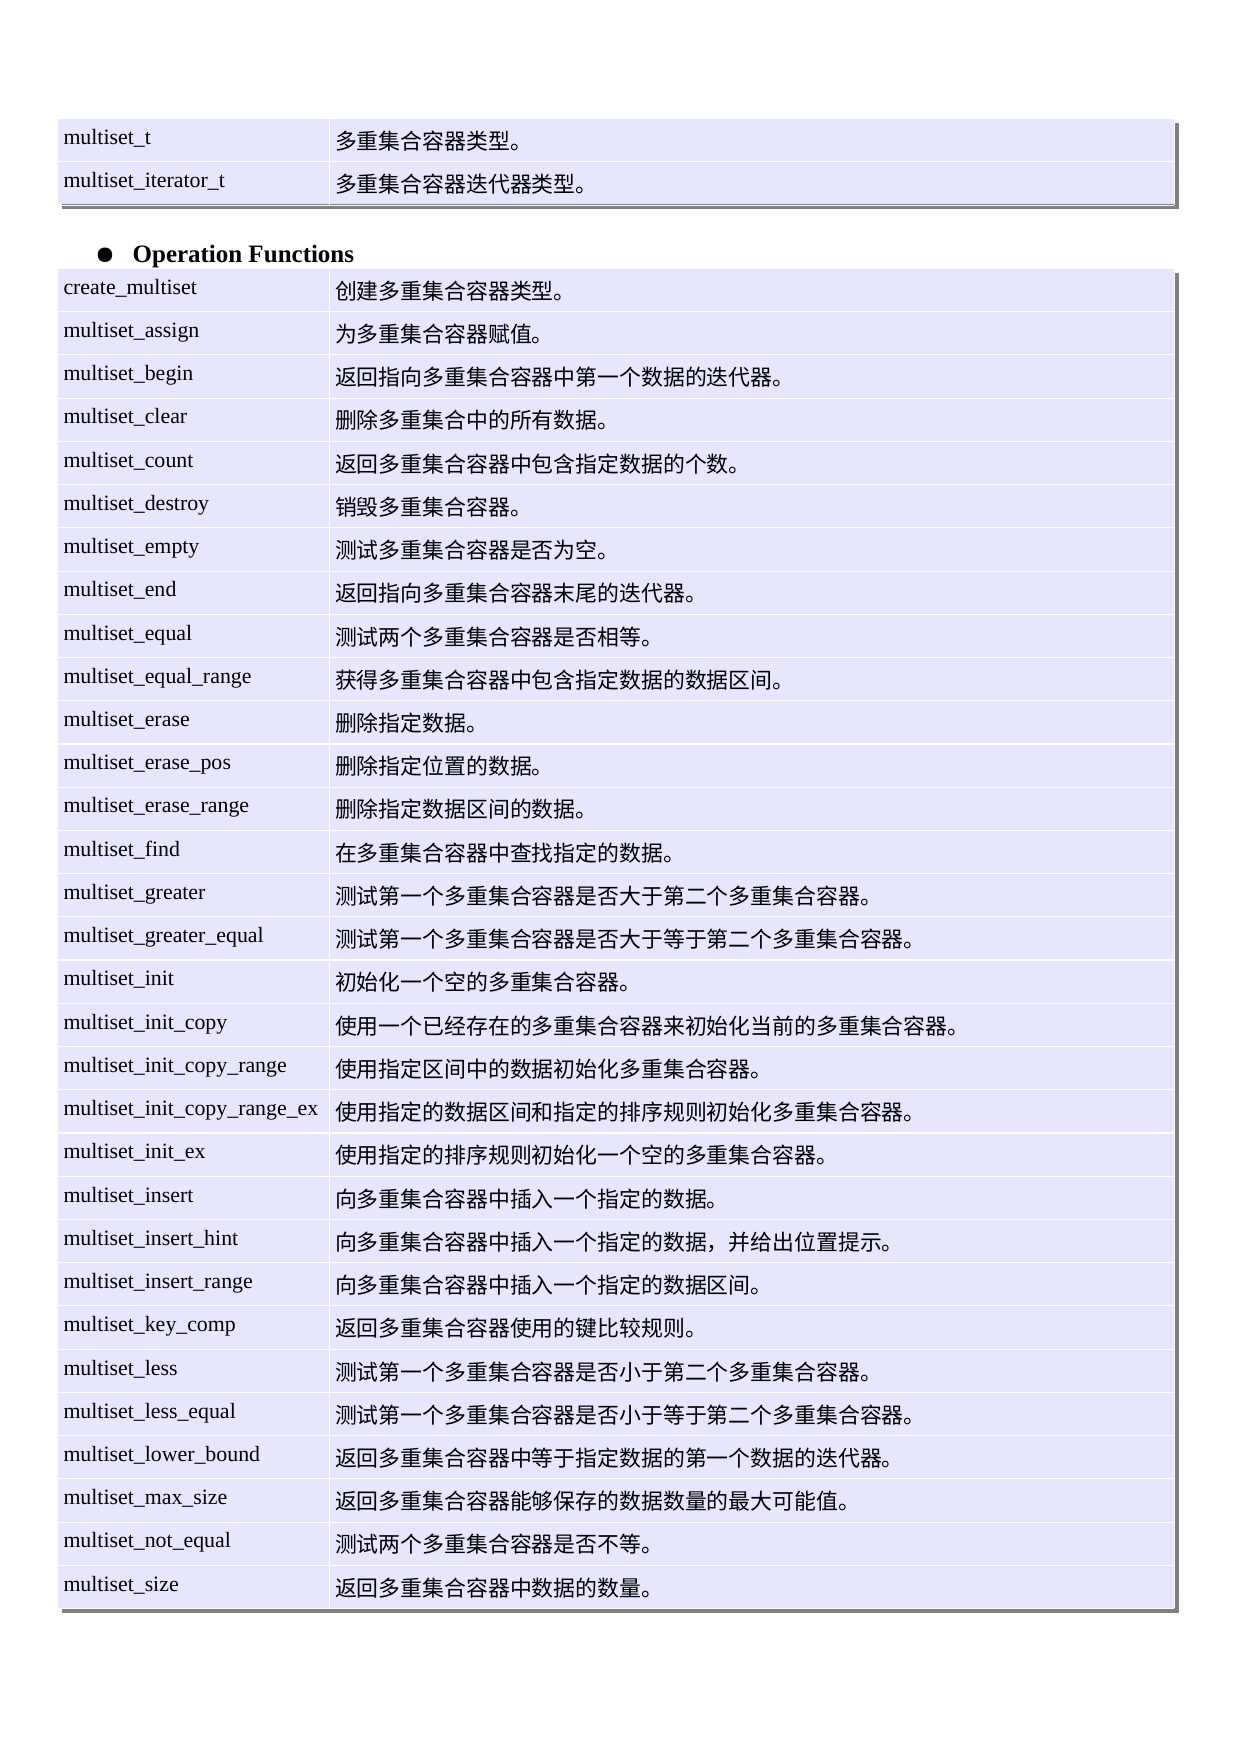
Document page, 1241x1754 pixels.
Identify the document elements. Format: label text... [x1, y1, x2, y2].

table_cell multiset_greater_equal [58, 917, 329, 959]
table_cell 返回指向多重集合容器末尾的迭代器。 [330, 572, 1174, 614]
table_cell multiset_less_equal [58, 1393, 329, 1435]
table_cell 返回多重集合容器中数据的数量。 [330, 1566, 1174, 1608]
table_header create_multiset [58, 269, 329, 311]
table_cell multiset_equal [58, 615, 329, 657]
table_cell multiset_size [58, 1566, 329, 1608]
table_cell multiset_begin [58, 355, 329, 398]
table_cell multiset_insert_hint [58, 1220, 329, 1262]
table_cell 向多重集合容器中插入一个指定的数据。 [330, 1177, 1174, 1219]
table_cell 返回多重集合容器中等于指定数据的第一个数据的迭代器。 [330, 1436, 1174, 1478]
table_cell multiset_init_ex [58, 1134, 329, 1176]
table_cell multiset_not_equal [58, 1523, 329, 1565]
table_cell 初始化一个空的多重集合容器。 [330, 961, 1174, 1003]
table_cell 测试第一个多重集合容器是否小于第二个多重集合容器。 [330, 1350, 1174, 1392]
table_cell 测试第一个多重集合容器是否小于等于第二个多重集合容器。 [330, 1393, 1174, 1435]
table_cell multiset_erase_pos [58, 745, 329, 787]
table_cell 使用一个已经存在的多重集合容器来初始化当前的多重集合容器。 [330, 1004, 1174, 1046]
table_cell 在多重集合容器中查找指定的数据。 [330, 831, 1174, 873]
table_cell multiset_init_copy_range_ex [58, 1090, 329, 1132]
table_cell 测试第一个多重集合容器是否大于等于第二个多重集合容器。 [330, 917, 1174, 959]
table_cell 返回多重集合容器使用的键比较规则。 [330, 1306, 1174, 1349]
table_cell 删除多重集合中的所有数据。 [330, 399, 1174, 441]
table_cell 删除指定位置的数据。 [330, 745, 1174, 787]
table_cell 向多重集合容器中插入一个指定的数据，并给出位置提示。 [330, 1220, 1174, 1262]
table_cell 返回多重集合容器中包含指定数据的个数。 [330, 442, 1174, 484]
table_cell multiset_end [58, 572, 329, 614]
table_cell multiset_count [58, 442, 329, 484]
table_cell multiset_lower_bound [58, 1436, 329, 1478]
table_cell multiset_init_copy [58, 1004, 329, 1046]
table_cell 删除指定数据。 [330, 701, 1174, 743]
table_cell 获得多重集合容器中包含指定数据的数据区间。 [330, 658, 1174, 700]
table_cell 多重集合容器迭代器类型。 [330, 162, 1174, 204]
table_cell multiset_insert_range [58, 1263, 329, 1305]
table_cell multiset_iterator_t [58, 162, 329, 204]
list Operation Functions [95, 239, 1179, 268]
table_cell multiset_erase_range [58, 788, 329, 830]
table_cell 销毁多重集合容器。 [330, 485, 1174, 527]
table_cell 测试多重集合容器是否为空。 [330, 528, 1174, 571]
table_cell 测试两个多重集合容器是否不等。 [330, 1523, 1174, 1565]
table_cell multiset_clear [58, 399, 329, 441]
table_cell 删除指定数据区间的数据。 [330, 788, 1174, 830]
table_cell multiset_equal_range [58, 658, 329, 700]
table_cell multiset_find [58, 831, 329, 873]
table_cell multiset_destroy [58, 485, 329, 527]
table_cell multiset_insert [58, 1177, 329, 1219]
table_cell 使用指定区间中的数据初始化多重集合容器。 [330, 1047, 1174, 1089]
table_cell multiset_max_size [58, 1479, 329, 1522]
table_header 多重集合容器类型。 [330, 119, 1174, 161]
table_cell multiset_init_copy_range [58, 1047, 329, 1089]
table_cell 为多重集合容器赋值。 [330, 312, 1174, 354]
table_cell multiset_less [58, 1350, 329, 1392]
table_cell multiset_greater [58, 874, 329, 916]
table_cell 返回多重集合容器能够保存的数据数量的最大可能值。 [330, 1479, 1174, 1522]
table_cell 使用指定的排序规则初始化一个空的多重集合容器。 [330, 1134, 1174, 1176]
table_cell multiset_empty [58, 528, 329, 571]
table_header 创建多重集合容器类型。 [330, 269, 1174, 311]
table_cell multiset_init [58, 961, 329, 1003]
table_cell 返回指向多重集合容器中第一个数据的迭代器。 [330, 355, 1174, 398]
table_cell 向多重集合容器中插入一个指定的数据区间。 [330, 1263, 1174, 1305]
table_cell 测试第一个多重集合容器是否大于第二个多重集合容器。 [330, 874, 1174, 916]
table_cell 使用指定的数据区间和指定的排序规则初始化多重集合容器。 [330, 1090, 1174, 1132]
table_cell multiset_assign [58, 312, 329, 354]
table_cell 测试两个多重集合容器是否相等。 [330, 615, 1174, 657]
table_header multiset_t [58, 119, 329, 161]
table_cell multiset_erase [58, 701, 329, 743]
table_cell multiset_key_comp [58, 1306, 329, 1349]
